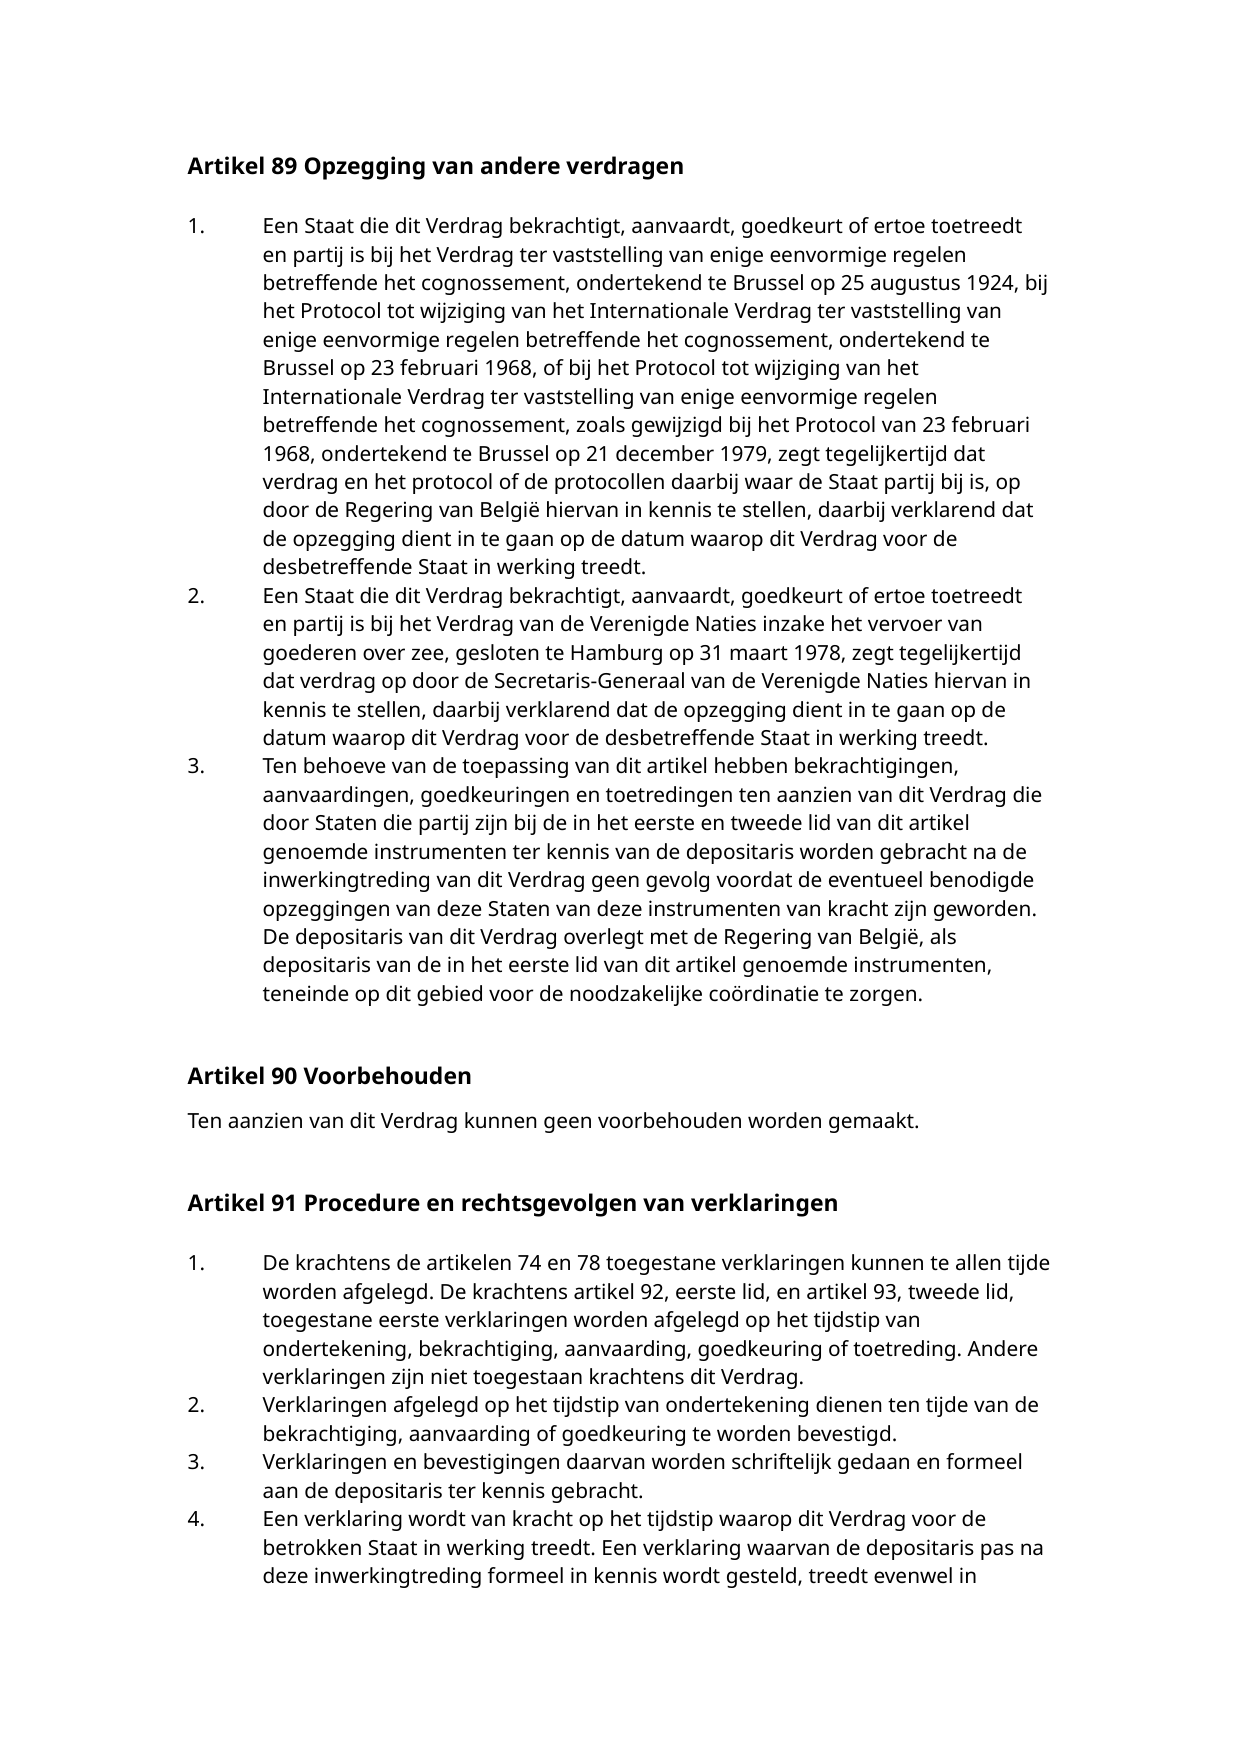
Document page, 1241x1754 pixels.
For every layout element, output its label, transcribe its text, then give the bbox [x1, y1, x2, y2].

list Een verklaring wordt van kracht op het tijdstip waarop dit Verdrag voor de betrokken Staat in werking treedt. Een verklaring waarvan de depositaris pas na deze inwerkingtreding formeel in kennis wordt gesteld, treedt evenwel in [187, 1504, 1053, 1590]
list Ten behoeve van de toepassing van dit artikel hebben bekrachtigingen, aanvaardingen, goedkeuringen en toetredingen ten aanzien van dit Verdrag die door Staten die partij zijn bij de in het eerste en tweede lid van dit artikel genoemde instrumenten ter kennis van de depositaris worden gebracht na de inwerkingtreding van dit Verdrag geen gevolg voordat de eventueel benodigde opzeggingen van deze Staten van deze instrumenten van kracht zijn geworden. De depositaris van dit Verdrag overlegt met de Regering van België, als depositaris van de in het eerste lid van dit artikel genoemde instrumenten, teneinde op dit gebied voor de noodzakelijke coördinatie te zorgen. [187, 752, 1053, 1007]
subtitle Artikel 89 Opzegging van andere verdragen [187, 150, 1053, 181]
list Verklaringen en bevestigingen daarvan worden schriftelijk gedaan en formeel aan de depositaris ter kennis gebracht. [187, 1447, 1053, 1504]
list Een Staat die dit Verdrag bekrachtigt, aanvaardt, goedkeurt of ertoe toetreedt en partij is bij het Verdrag ter vaststelling van enige eenvormige regelen betreffende het cognossement, ondertekend te Brussel op 25 augustus 1924, bij het Protocol tot wijziging van het Internationale Verdrag ter vaststelling van enige eenvormige regelen betreffende het cognossement, ondertekend te Brussel op 23 februari 1968, of bij het Protocol tot wijziging van het Internationale Verdrag ter vaststelling van enige eenvormige regelen betreffende het cognossement, zoals gewijzigd bij het Protocol van 23 februari 1968, ondertekend te Brussel op 21 december 1979, zegt tegelijkertijd dat verdrag en het protocol of de protocollen daarbij waar de Staat partij bij is, op door de Regering van België hiervan in kennis te stellen, daarbij verklarend dat de opzegging dient in te gaan op de datum waarop dit Verdrag voor de desbetreffende Staat in werking treedt. [187, 211, 1053, 581]
list Verklaringen afgelegd op het tijdstip van ondertekening dienen ten tijde van de bekrachtiging, aanvaarding of goedkeuring te worden bevestigd. [187, 1391, 1053, 1447]
subtitle Artikel 91 Procedure en rechtsgevolgen van verklaringen [187, 1187, 1053, 1218]
list Een Staat die dit Verdrag bekrachtigt, aanvaardt, goedkeurt of ertoe toetreedt en partij is bij het Verdrag van de Verenigde Naties inzake het vervoer van goederen over zee, gesloten te Hamburg op 31 maart 1978, zegt tegelijkertijd dat verdrag op door de Secretaris-Generaal van de Verenigde Naties hiervan in kennis te stellen, daarbij verklarend dat de opzegging dient in te gaan op de datum waarop dit Verdrag voor de desbetreffende Staat in werking treedt. [187, 581, 1053, 752]
list De krachtens de artikelen 74 en 78 toegestane verklaringen kunnen te allen tijde worden afgelegd. De krachtens artikel 92, eerste lid, en artikel 93, tweede lid, toegestane eerste verklaringen worden afgelegd op het tijdstip van ondertekening, bekrachtiging, aanvaarding, goedkeuring of toetreding. Andere verklaringen zijn niet toegestaan krachtens dit Verdrag. [187, 1248, 1053, 1391]
subtitle Artikel 90 Voorbehouden [187, 1060, 1053, 1091]
text Ten aanzien van dit Verdrag kunnen geen voorbehouden worden gemaakt. [187, 1106, 1053, 1135]
